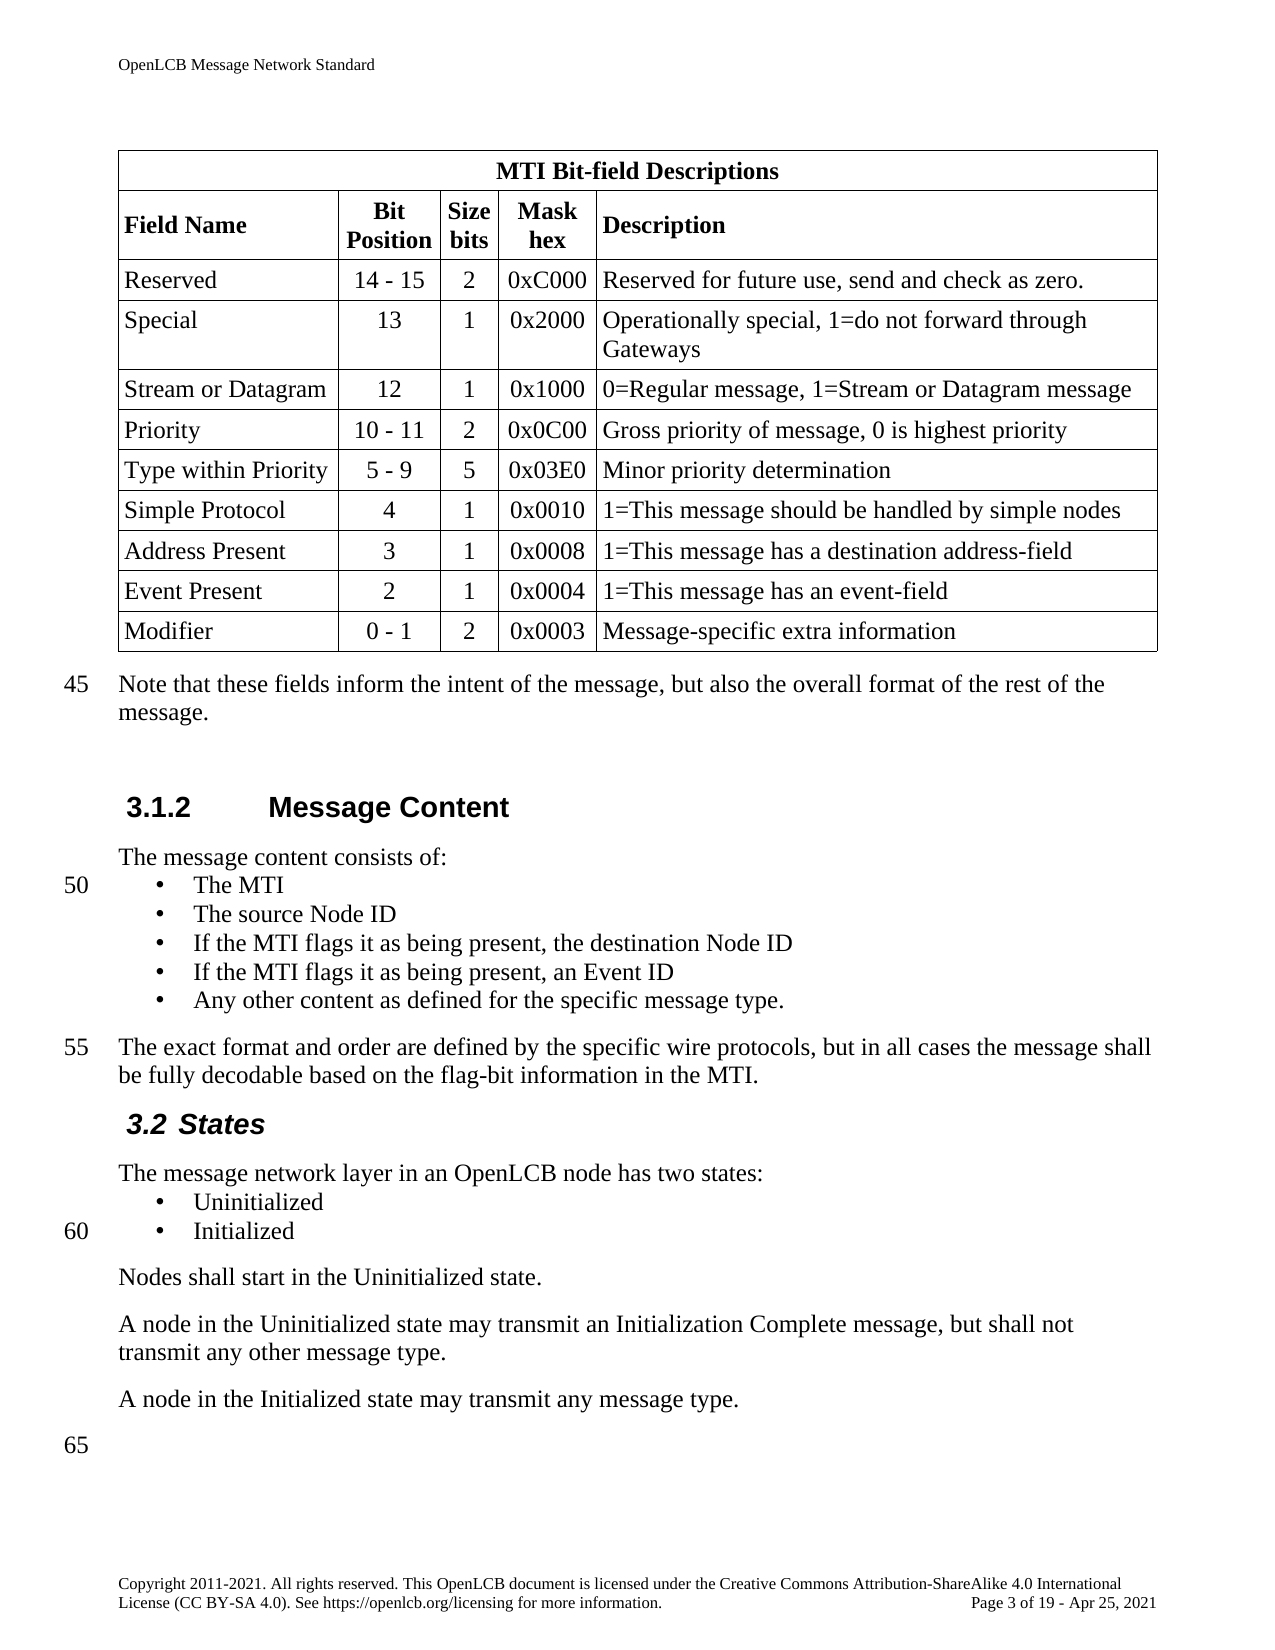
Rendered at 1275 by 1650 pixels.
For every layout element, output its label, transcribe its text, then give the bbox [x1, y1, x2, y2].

table_cell 1=This message should be handled by simple nodes [597, 491, 1157, 530]
list If the MTI flags it as being present, the destination Node ID [156, 928, 1157, 957]
table_cell 0x0008 [499, 531, 596, 570]
table_cell 1=This message has an event-field [597, 571, 1157, 611]
table_cell 3 [339, 531, 440, 570]
table_cell 0x03E0 [499, 450, 596, 490]
table_cell 1 [441, 370, 498, 409]
table_cell 2 [339, 571, 440, 611]
table_cell Type within Priority [119, 450, 338, 490]
list Initialized [156, 1216, 1157, 1244]
table_cell Special [119, 301, 338, 369]
table_cell Reserved for future use, send and check as zero. [597, 260, 1157, 300]
table_cell 0 - 1 [339, 612, 440, 651]
table_cell Minor priority determination [597, 450, 1157, 490]
list The source Node ID [156, 899, 1157, 928]
table_cell Bit Position [339, 191, 440, 259]
table_cell Gross priority of message, 0 is highest priority [597, 410, 1157, 449]
table_cell 0x0C00 [499, 410, 596, 449]
table_cell 1 [441, 301, 498, 369]
table_cell 1 [441, 531, 498, 570]
table_cell 0x2000 [499, 301, 596, 369]
list Any other content as defined for the specific message type. [156, 985, 1157, 1014]
table_cell 0x1000 [499, 370, 596, 409]
table_cell 0=Regular message, 1=Stream or Datagram message [597, 370, 1157, 409]
table_cell Simple Protocol [119, 491, 338, 530]
list Uninitialized [156, 1187, 1157, 1216]
table_cell Field Name [119, 191, 338, 259]
table_header MTI Bit-field Descriptions [119, 151, 1157, 190]
table_cell 0x0003 [499, 612, 596, 651]
table_cell Description [597, 191, 1157, 259]
subtitle Message Content [118, 790, 1157, 824]
table_cell Event Present [119, 571, 338, 611]
table_cell Address Present [119, 531, 338, 570]
table_cell 0x0004 [499, 571, 596, 611]
text Note that these fields inform the intent of the message, but also the overall format of the rest of the message. [118, 669, 1157, 726]
text The exact format and order are defined by the specific wire protocols, but in all cases the message shall be fully decodable based on the flag-bit information in the MTI. [118, 1032, 1157, 1089]
table_cell 2 [441, 612, 498, 651]
table_cell 4 [339, 491, 440, 530]
list If the MTI flags it as being present, an Event ID [156, 957, 1157, 985]
table_cell 1=This message has a destination address-field [597, 531, 1157, 570]
table_cell 14 - 15 [339, 260, 440, 300]
table_cell Stream or Datagram [119, 370, 338, 409]
subtitle States [118, 1107, 1157, 1141]
table_cell 1 [441, 571, 498, 611]
list The MTI [156, 870, 1157, 899]
table_cell Size bits [441, 191, 498, 259]
table_cell Modifier [119, 612, 338, 651]
table_cell Reserved [119, 260, 338, 300]
table_cell 5 [441, 450, 498, 490]
table_cell 2 [441, 410, 498, 449]
table_cell 2 [441, 260, 498, 300]
table_cell 12 [339, 370, 440, 409]
text The message content consists of: [118, 842, 1157, 870]
table_cell 5 - 9 [339, 450, 440, 490]
table_cell Message-specific extra information [597, 612, 1157, 651]
table_cell Operationally special, 1=do not forward through Gateways [597, 301, 1157, 369]
text Nodes shall start in the Uninitialized state. [118, 1262, 1157, 1291]
text The message network layer in an OpenLCB node has two states: [118, 1158, 1157, 1187]
text A node in the Initialized state may transmit any message type. [118, 1384, 1157, 1413]
table_cell 10 - 11 [339, 410, 440, 449]
table_cell 1 [441, 491, 498, 530]
table_cell Mask hex [499, 191, 596, 259]
text A node in the Uninitialized state may transmit an Initialization Complete message, but shall not transmit any other message type. [118, 1309, 1157, 1366]
table_cell Priority [119, 410, 338, 449]
table_cell 0xC000 [499, 260, 596, 300]
table_cell 0x0010 [499, 491, 596, 530]
table_cell 13 [339, 301, 440, 369]
